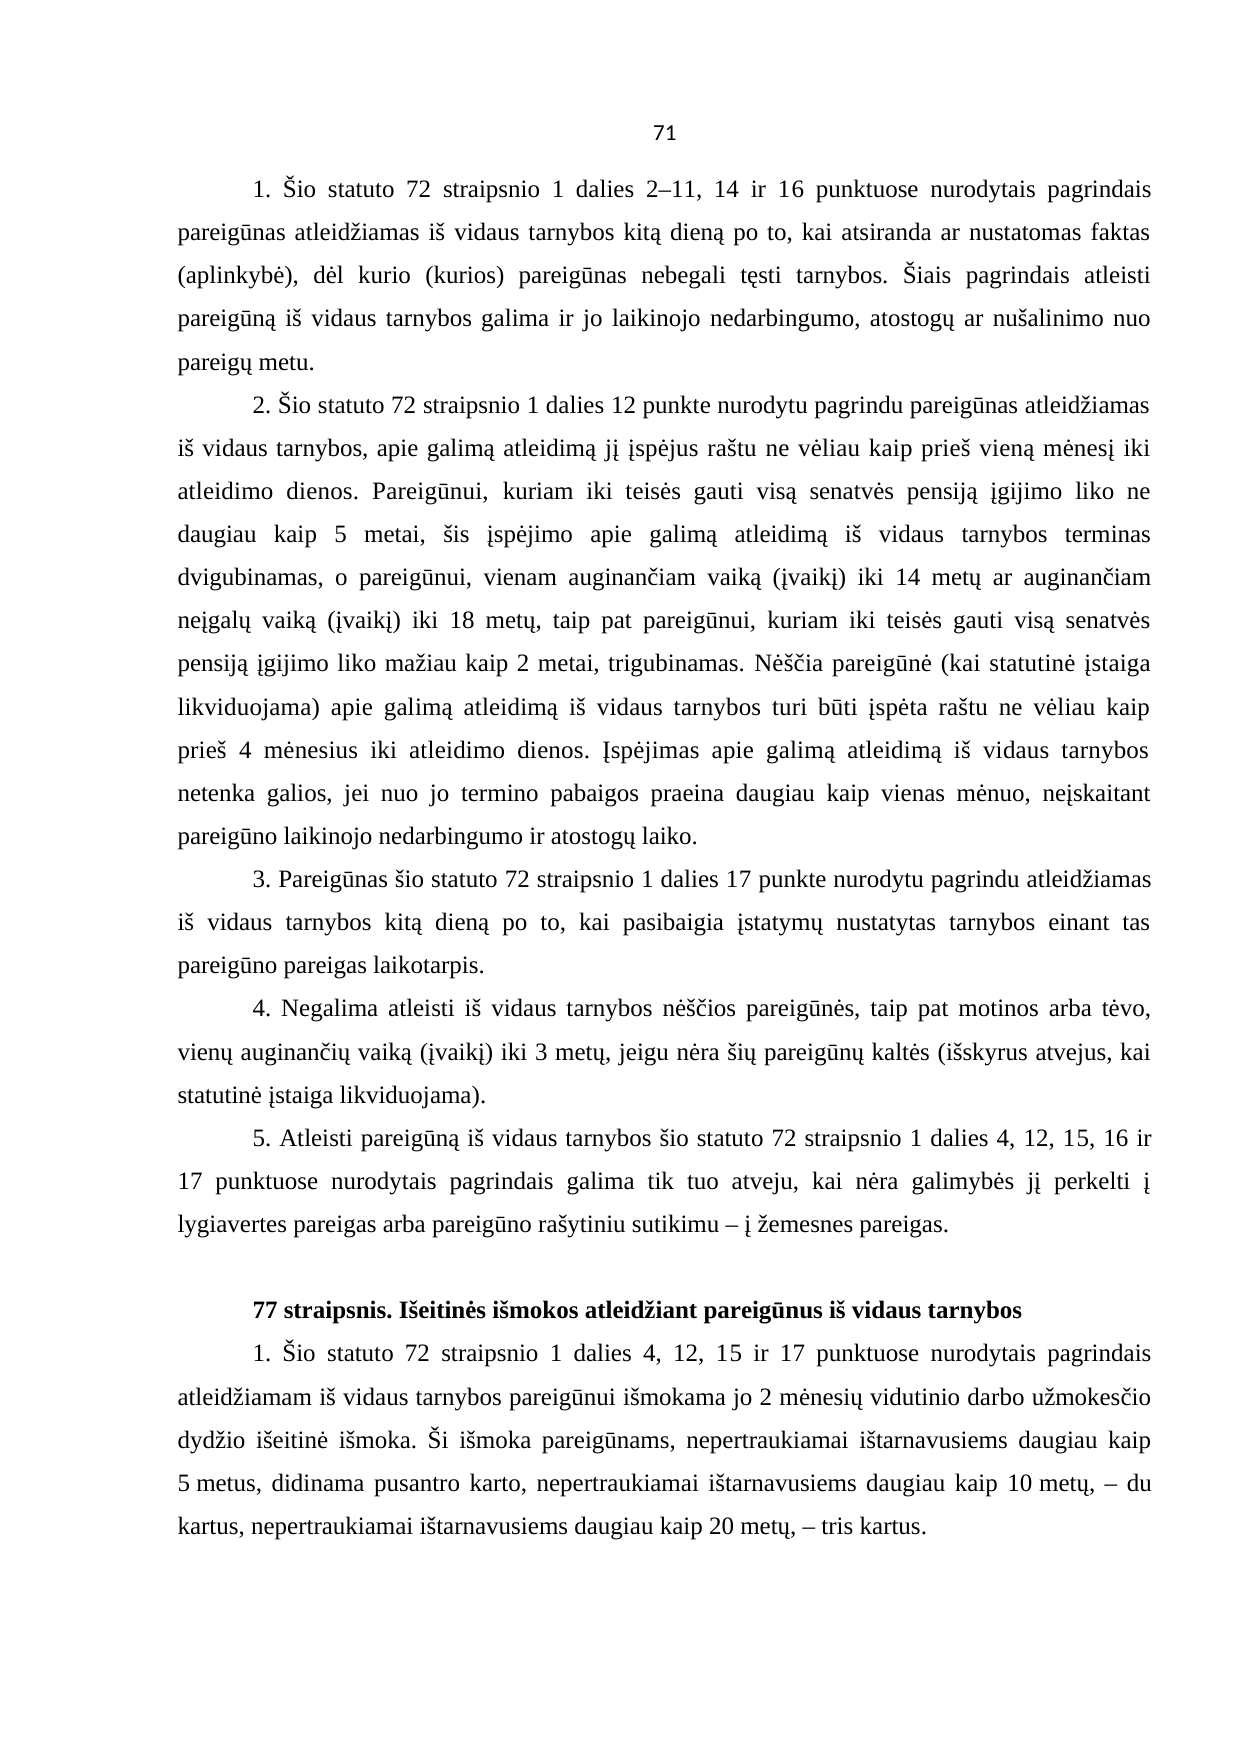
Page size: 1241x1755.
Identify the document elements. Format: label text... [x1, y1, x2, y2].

text 3. Pareigūnas šio statuto 72 straipsnio 1 dalies 17 punkte nurodytu pagrindu atleidžiamas iš vidaus tarnybos kitą dieną po to, kai pasibaigia įstatymų nustatytas tarnybos einant tas pareigūno pareigas laikotarpis. [177, 864, 1152, 979]
text 77 straipsnis. Išeitinės išmokos atleidžiant pareigūnus iš vidaus tarnybos [177, 1295, 1152, 1324]
text 2. Šio statuto 72 straipsnio 1 dalies 12 punkte nurodytu pagrindu pareigūnas atleidžiamas iš vidaus tarnybos, apie galimą atleidimą jį įspėjus raštu ne vėliau kaip prieš vieną mėnesį iki atleidimo dienos. Pareigūnui, kuriam iki teisės gauti visą senatvės pensiją įgijimo liko ne daugiau kaip 5 metai, šis įspėjimo apie galimą atleidimą iš vidaus tarnybos terminas dvigubinamas, o pareigūnui, vienam auginančiam vaiką (įvaikį) iki 14 metų ar auginančiam neįgalų vaiką (įvaikį) iki 18 metų, taip pat pareigūnui, kuriam iki teisės gauti visą senatvės pensiją įgijimo liko mažiau kaip 2 metai, trigubinamas. Nėščia pareigūnė (kai statutinė įstaiga likviduojama) apie galimą atleidimą iš vidaus tarnybos turi būti įspėta raštu ne vėliau kaip prieš 4 mėnesius iki atleidimo dienos. Įspėjimas apie galimą atleidimą iš vidaus tarnybos netenka galios, jei nuo jo termino pabaigos praeina daugiau kaip vienas mėnuo, neįskaitant pareigūno laikinojo nedarbingumo ir atostogų laiko. [177, 390, 1152, 850]
text 1. Šio statuto 72 straipsnio 1 dalies 2–11, 14 ir 16 punktuose nurodytais pagrindais pareigūnas atleidžiamas iš vidaus tarnybos kitą dieną po to, kai atsiranda ar nustatomas faktas (aplinkybė), dėl kurio (kurios) pareigūnas nebegali tęsti tarnybos. Šiais pagrindais atleisti pareigūną iš vidaus tarnybos galima ir jo laikinojo nedarbingumo, atostogų ar nušalinimo nuo pareigų metu. [177, 174, 1152, 375]
text 5. Atleisti pareigūną iš vidaus tarnybos šio statuto 72 straipsnio 1 dalies 4, 12, 15, 16 ir 17 punktuose nurodytais pagrindais galima tik tuo atveju, kai nėra galimybės jį perkelti į lygiavertes pareigas arba pareigūno rašytiniu sutikimu – į žemesnes pareigas. [177, 1123, 1152, 1238]
text 1. Šio statuto 72 straipsnio 1 dalies 4, 12, 15 ir 17 punktuose nurodytais pagrindais atleidžiamam iš vidaus tarnybos pareigūnui išmokama jo 2 mėnesių vidutinio darbo užmokesčio dydžio išeitinė išmoka. Ši išmoka pareigūnams, nepertraukiamai ištarnavusiems daugiau kaip 5 metus, didinama pusantro karto, nepertraukiamai ištarnavusiems daugiau kaip 10 metų, – du kartus, nepertraukiamai ištarnavusiems daugiau kaip 20 metų, – tris kartus. [177, 1338, 1152, 1540]
text 4. Negalima atleisti iš vidaus tarnybos nėščios pareigūnės, taip pat motinos arba tėvo, vienų auginančių vaiką (įvaikį) iki 3 metų, jeigu nėra šių pareigūnų kaltės (išskyrus atvejus, kai statutinė įstaiga likviduojama). [177, 993, 1152, 1108]
